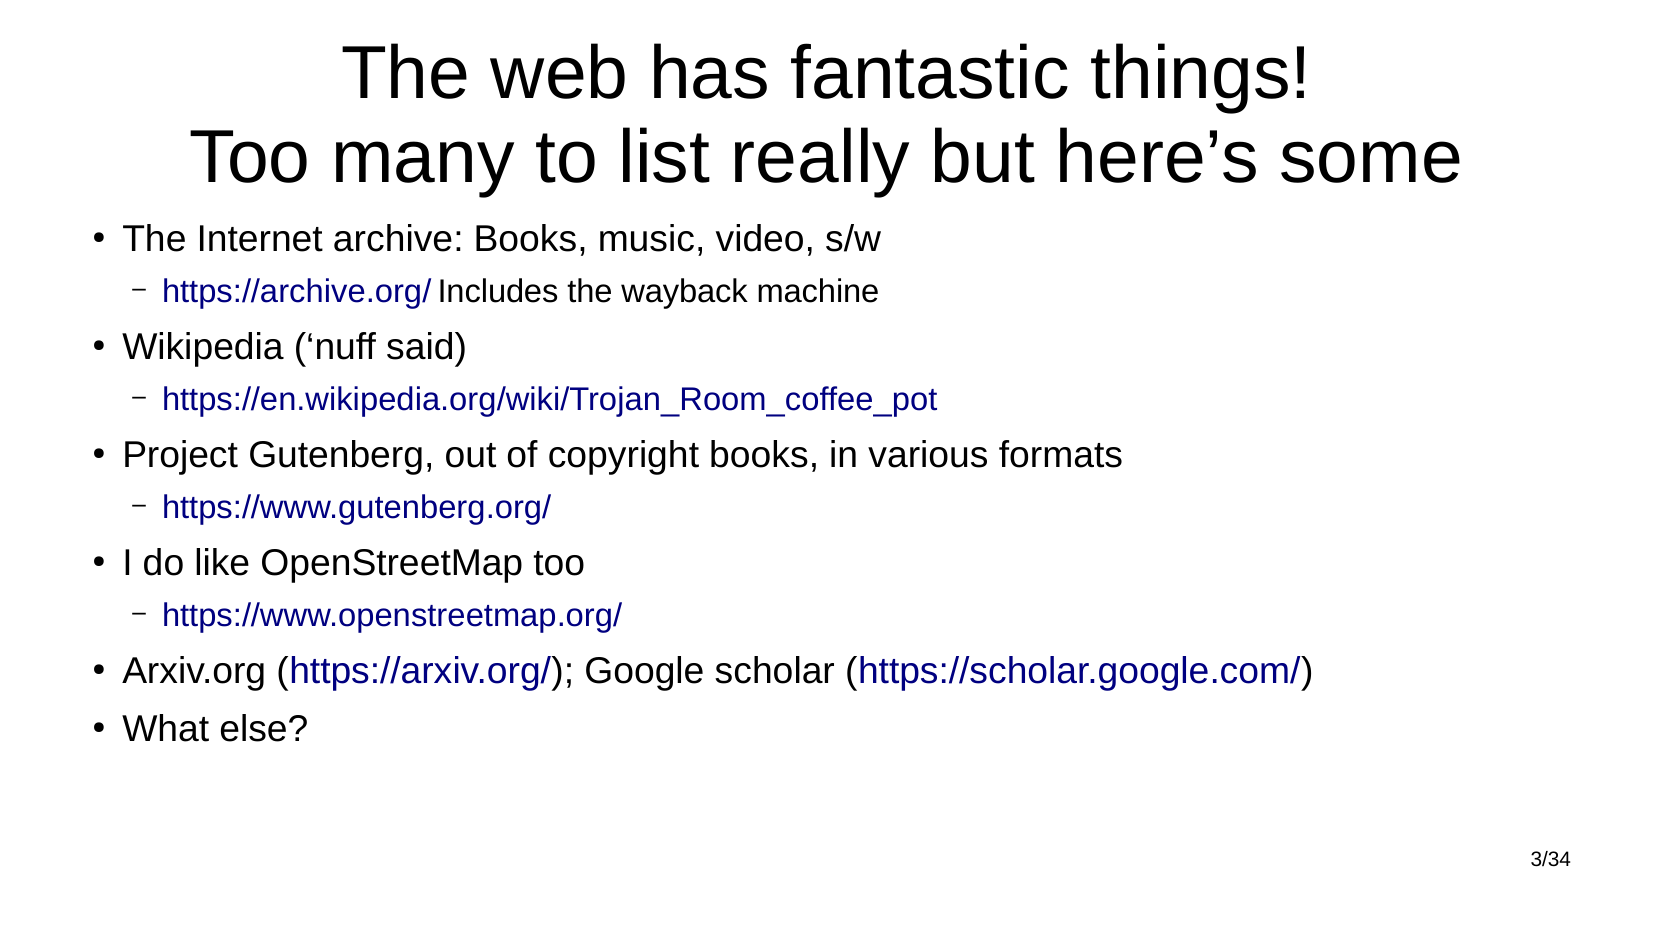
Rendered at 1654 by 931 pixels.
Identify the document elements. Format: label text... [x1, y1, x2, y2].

list The Internet archive: Books, music, video, s/w https://archive.org/ Includes the wayback machine Wikipedia (‘nuff said) https://en.wikipedia.org/wiki/Trojan_Room_coffee_pot Project Gutenberg, out of copyright books, in various formats https://www.gutenberg.org/ I do like OpenStreetMap too https://www.openstreetmap.org/ Arxiv.org (https://arxiv.org/); Google scholar (https://scholar.google.com/) What else? [82, 217, 1571, 758]
title The web has fantastic things! Too many to list really but here’s some [82, 30, 1571, 199]
